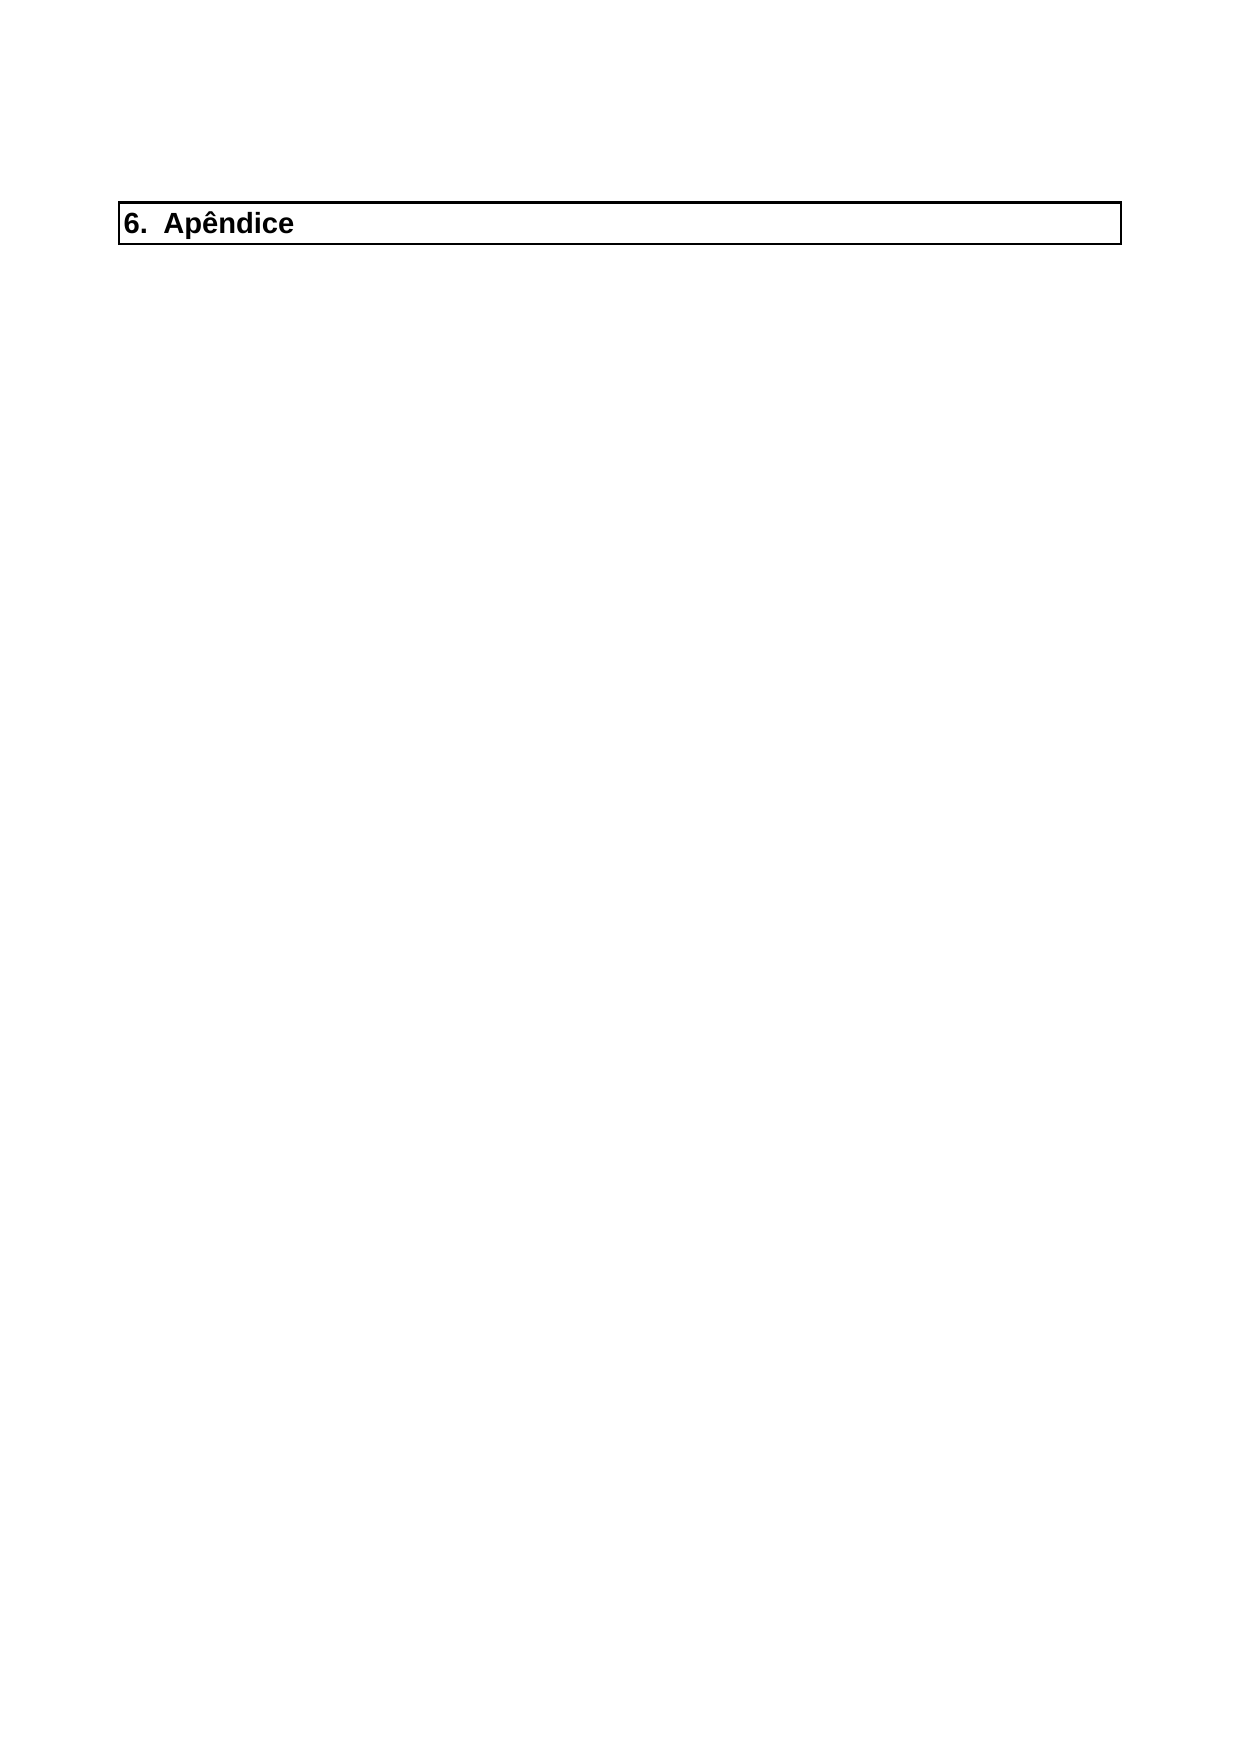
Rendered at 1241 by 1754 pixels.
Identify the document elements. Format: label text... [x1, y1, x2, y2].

subtitle Apêndice [120, 204, 1120, 243]
